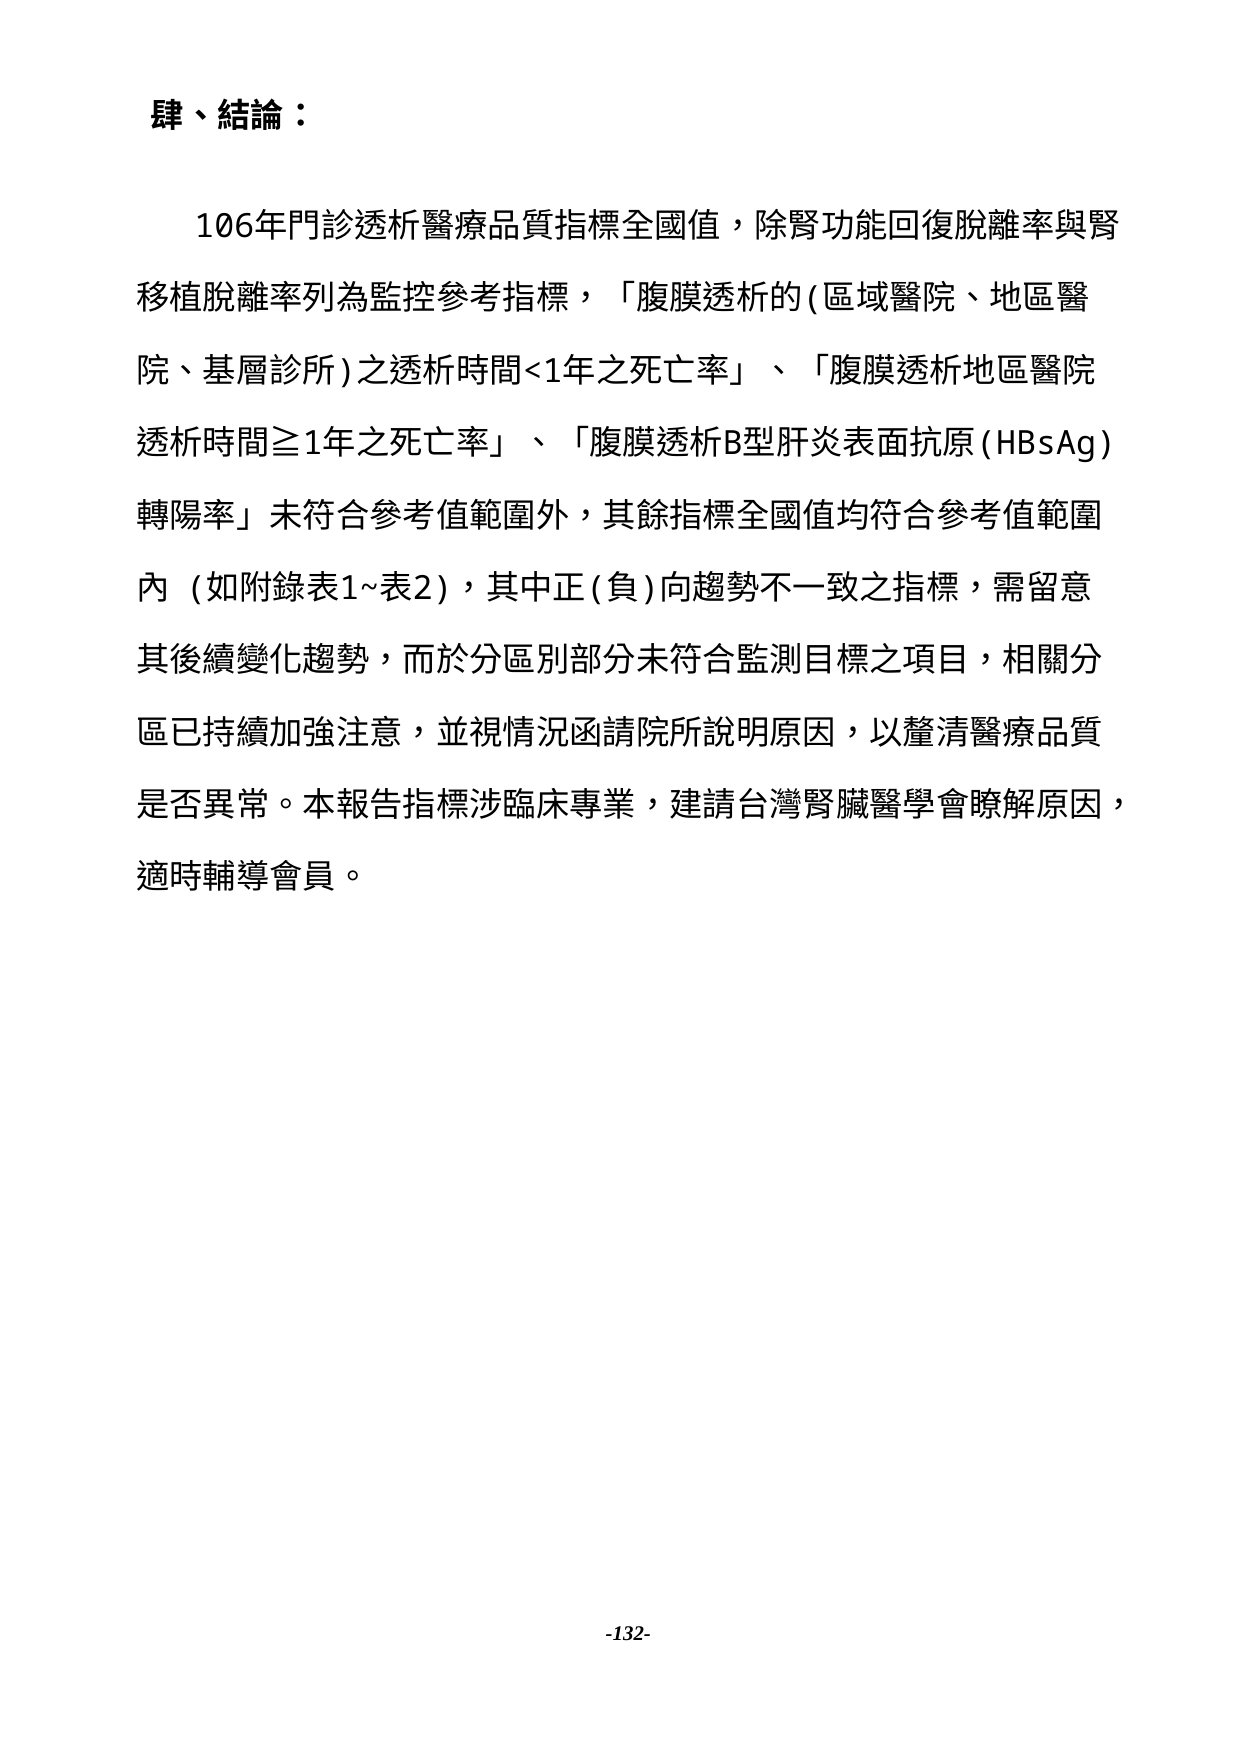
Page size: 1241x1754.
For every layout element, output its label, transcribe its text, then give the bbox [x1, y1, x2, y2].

text 106年門診透析醫療品質指標全國值，除腎功能回復脫離率與腎移植脫離率列為監控參考指標，「腹膜透析的(區域醫院、地區醫院、基層診所)之透析時間<1年之死亡率」、「腹膜透析地區醫院透析時間≧1年之死亡率」、「腹膜透析B型肝炎表面抗原(HBsAg)轉陽率」未符合參考值範圍外，其餘指標全國值均符合參考值範圍內 (如附錄表1~表2)，其中正(負)向趨勢不一致之指標，需留意其後續變化趨勢，而於分區別部分未符合監測目標之項目，相關分區已持續加強注意，並視情況函請院所說明原因，以釐清醫療品質是否異常。本報告指標涉臨床專業，建請台灣腎臟醫學會瞭解原因，適時輔導會員。 [136, 198, 1122, 898]
text 肆、結論： [151, 89, 1122, 137]
